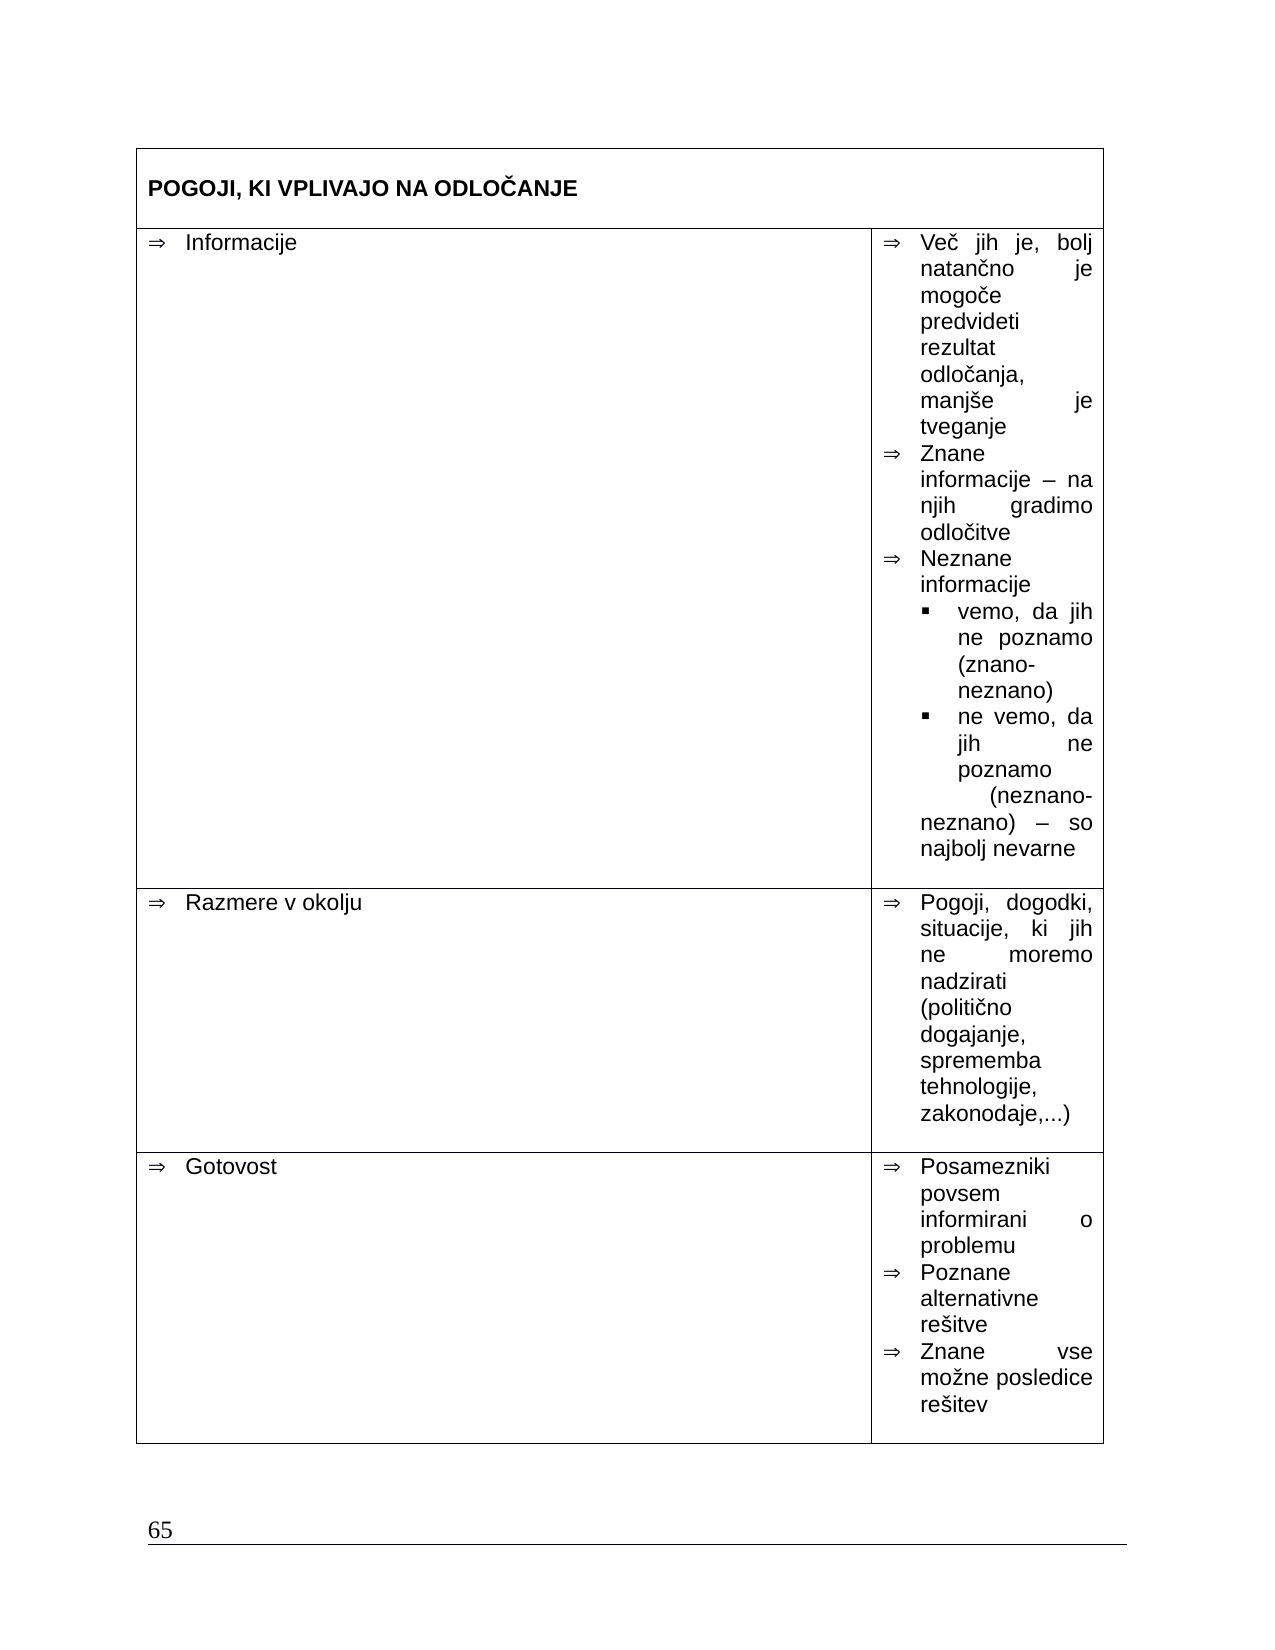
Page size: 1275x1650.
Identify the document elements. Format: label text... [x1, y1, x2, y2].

table_cell Pogoji, dogodki, situacije, ki jih ne moremo nadzirati (politično dogajanje, sprememba tehnologije, zakonodaje,...) [872, 889, 1103, 1152]
table_cell Več jih je, bolj natančno je mogoče predvideti rezultat odločanja, manjše je tveganje Znane informacije – na njih gradimo odločitve Neznane informacije vemo, da jih ne poznamo (znano-neznano) ne vemo, da jih ne poznamo (neznano-neznano) – so najbolj nevarne [872, 229, 1103, 888]
table_cell Informacije [137, 229, 871, 888]
table_header POGOJI, KI VPLIVAJO NA ODLOČANJE [137, 149, 1103, 228]
table_cell Gotovost [137, 1153, 871, 1443]
table_cell Razmere v okolju [137, 889, 871, 1152]
table_cell Posamezniki povsem informirani o problemu Poznane alternativne rešitve Znane vse možne posledice rešitev [872, 1153, 1103, 1443]
